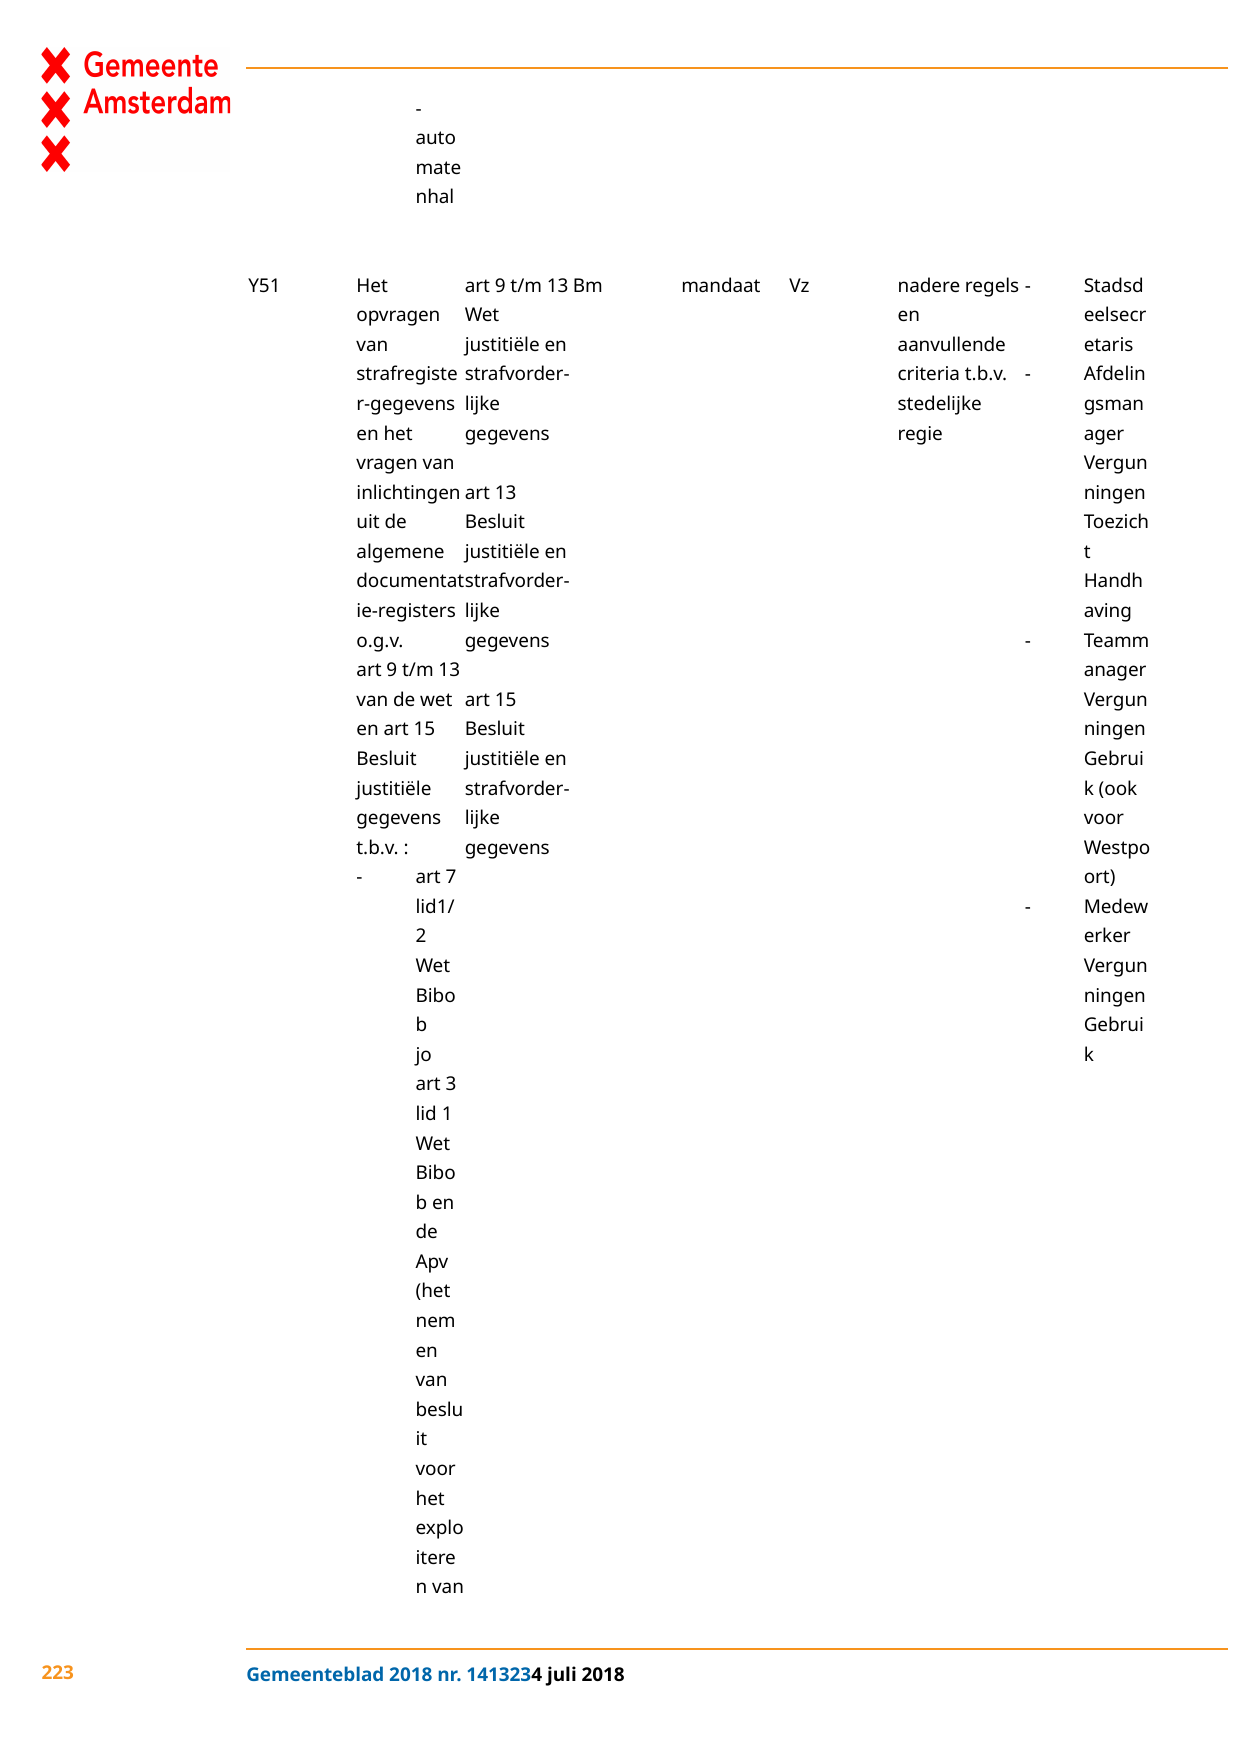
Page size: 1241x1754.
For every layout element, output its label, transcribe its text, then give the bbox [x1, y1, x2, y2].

table_header [1025, 95, 1152, 239]
table_header mandaat [681, 242, 789, 1599]
table_header automatenhal [356, 95, 464, 239]
table_header Het opvragen van strafregister-gegevens en het vragen van inlichtingen uit de algemene documentatie-registers o.g.v. art 9 t/m 13 van de wet en art 15 Besluit justitiële gegevens t.b.v. : art 7 lid1/2 Wet Bibob jo art 3 lid 1 Wet Bibob en de Apv (het nemen van besluit voor het exploiteren van [356, 242, 464, 1599]
table_header [573, 95, 681, 239]
table_header Vz [789, 242, 897, 1599]
picture [41, 47, 231, 172]
table_header [248, 95, 356, 239]
table_header [898, 95, 1024, 239]
table_header Stadsdeelsecretaris Afdelingsmanager Vergunningen Toezicht Handhaving Teammanager Vergunningen Gebruik (ook voor Westpoort) Medewerker Vergunningen Gebruik [1025, 242, 1152, 1599]
table_header Y51 [248, 242, 356, 1599]
table_header [789, 95, 897, 239]
table_header [465, 95, 573, 239]
table_header [681, 95, 789, 239]
table_header Bm [573, 242, 681, 1599]
table_header art 9 t/m 13 Wet justitiële en strafvorder-lijke gegevens art 13 Besluit justitiële en strafvorder-lijke gegevens art 15 Besluit justitiële en strafvorder-lijke gegevens [465, 242, 573, 1599]
table_header nadere regels en aanvullende criteria t.b.v. stedelijke regie [898, 242, 1024, 1599]
